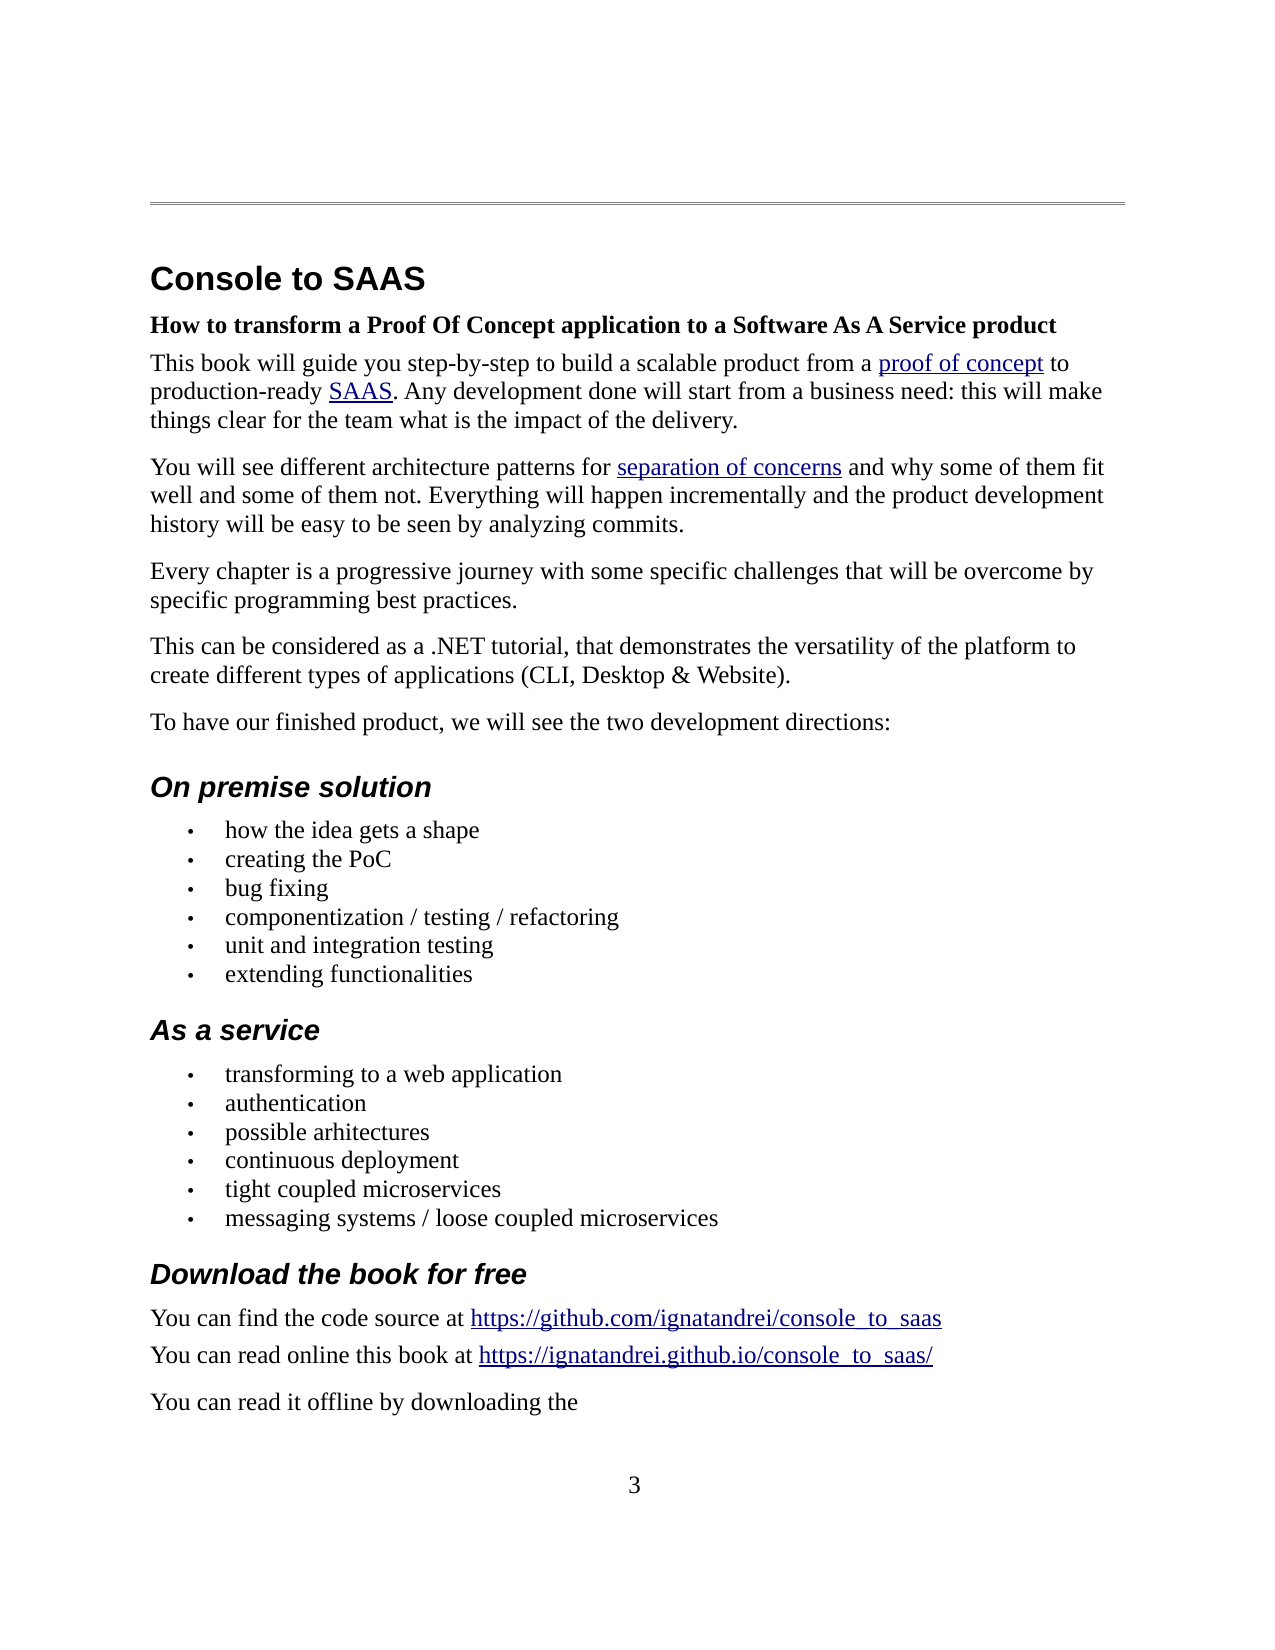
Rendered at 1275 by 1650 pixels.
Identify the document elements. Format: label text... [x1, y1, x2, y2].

list authentication [187, 1088, 1125, 1117]
text This book will guide you step-by-step to build a scalable product from a proof of concept to production-ready SAAS. Any development done will start from a business need: this will make things clear for the team what is the impact of the delivery. [150, 348, 1125, 434]
text You can read it offline by downloading the [150, 1387, 1125, 1416]
list how the idea gets a shape [187, 816, 1125, 844]
list tight coupled microservices [187, 1174, 1125, 1203]
text How to transform a Proof Of Concept application to a Software As A Service product [150, 310, 1125, 339]
text Every chapter is a progressive journey with some specific challenges that will be overcome by specific programming best practices. [150, 556, 1125, 613]
subtitle On premise solution [150, 769, 1125, 803]
list componentization / testing / refactoring [187, 902, 1125, 931]
subtitle Download the book for free [150, 1257, 1125, 1290]
list possible arhitectures [187, 1117, 1125, 1145]
list creating the PoC [187, 844, 1125, 873]
list continuous deployment [187, 1145, 1125, 1174]
list messaging systems / loose coupled microservices [187, 1203, 1125, 1232]
list unit and integration testing [187, 931, 1125, 959]
text You will see different architecture patterns for separation of concerns and why some of them fit well and some of them not. Everything will happen incrementally and the product development history will be easy to be seen by analyzing commits. [150, 452, 1125, 538]
text This can be considered as a .NET tutorial, that demonstrates the versatility of the platform to create different types of applications (CLI, Desktop & Website). [150, 631, 1125, 689]
text To have our finished product, we will see the two development directions: [150, 707, 1125, 736]
text You can find the code source at https://github.com/ignatandrei/console_to_saas [150, 1303, 1125, 1331]
subtitle As a service [150, 1013, 1125, 1047]
list transforming to a web application [187, 1059, 1125, 1088]
text You can read online this book at https://ignatandrei.github.io/console_to_saas/ [150, 1340, 1125, 1369]
list extending functionalities [187, 959, 1125, 988]
list bug fixing [187, 873, 1125, 902]
subtitle Console to SAAS [150, 259, 1125, 297]
